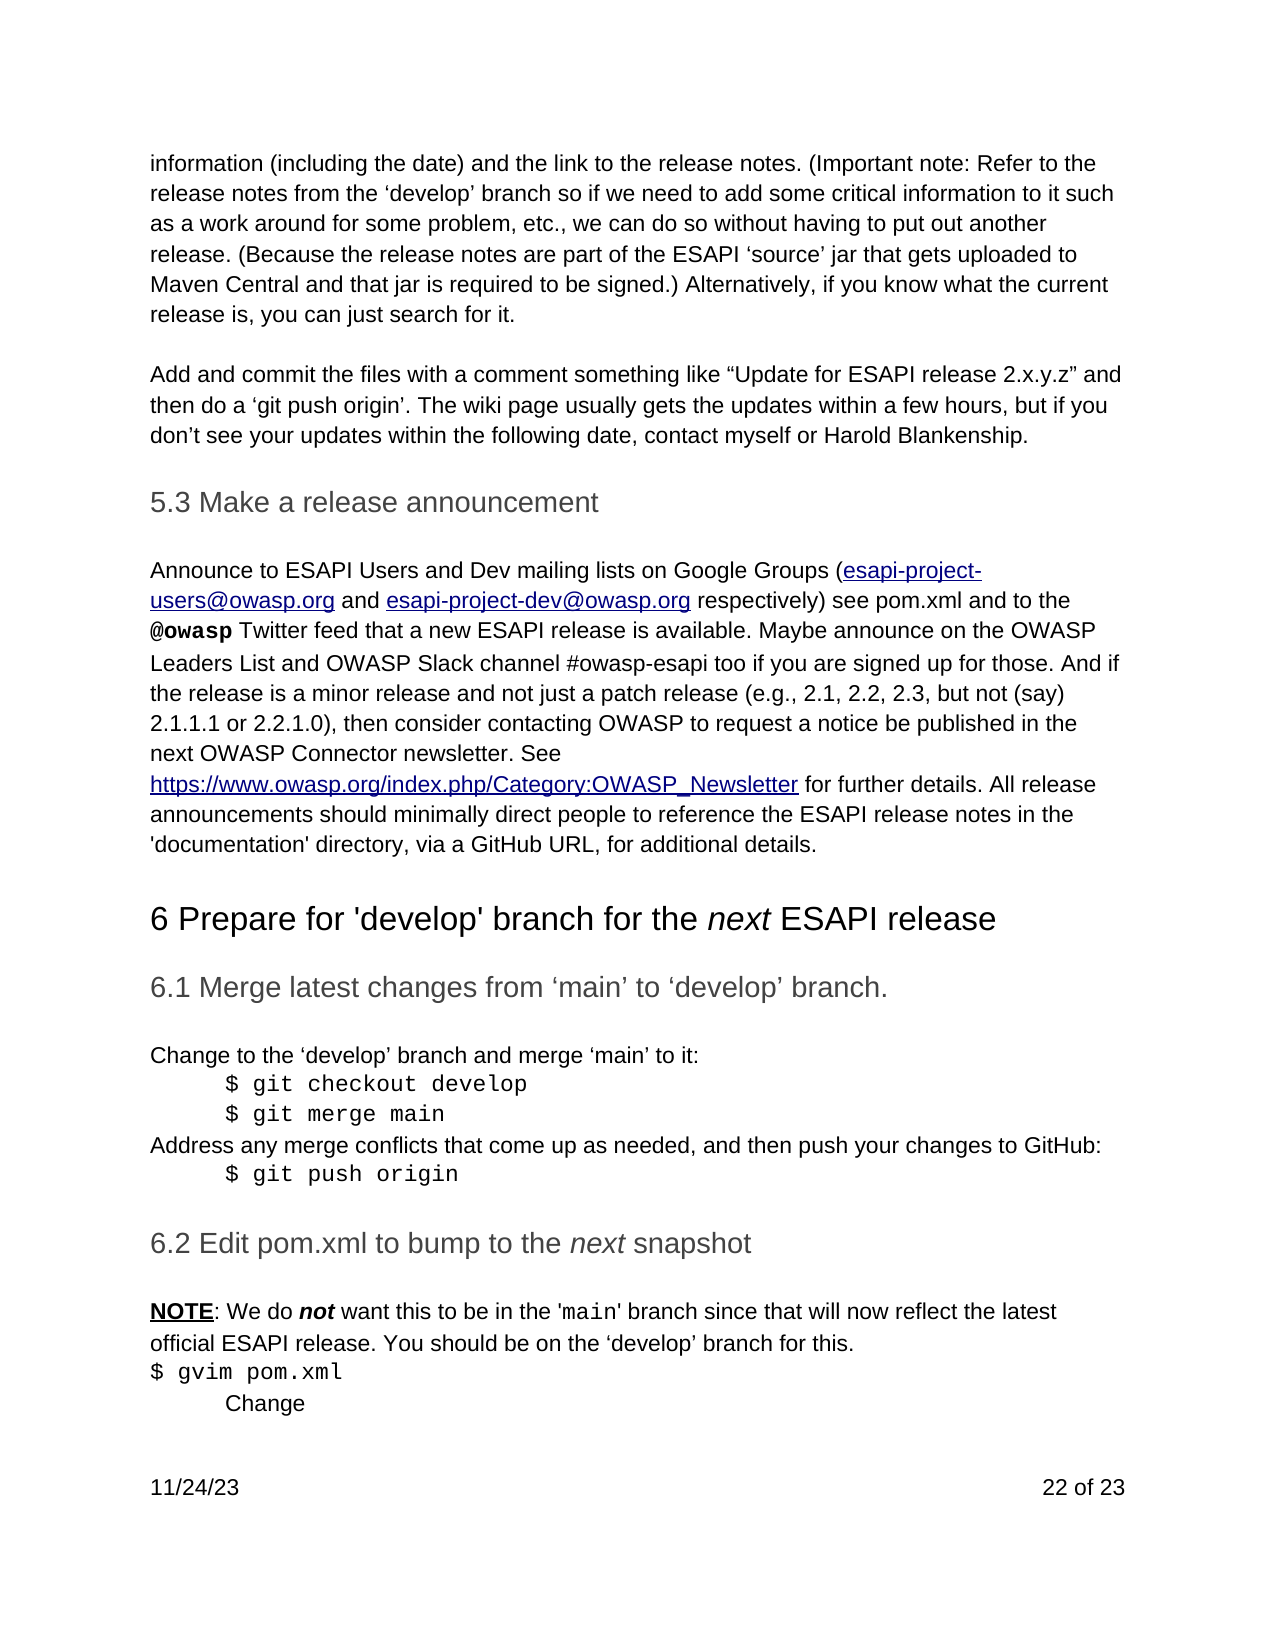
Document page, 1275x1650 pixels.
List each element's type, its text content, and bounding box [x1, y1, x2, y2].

subtitle Prepare for 'develop' branch for the next ESAPI release [150, 899, 1125, 937]
subtitle Make a release announcement [150, 485, 1125, 519]
text NOTE: We do not want this to be in the 'main' branch since that will now reflect the latest official ESAPI release. You should be on the ‘develop’ branch for this. [150, 1298, 1125, 1356]
text $ git merge main [225, 1102, 1125, 1128]
text Change to the ‘develop’ branch and merge ‘main’ to it: [150, 1042, 1125, 1069]
text Add and commit the files with a comment something like “Update for ESAPI release 2.x.y.z” and then do a ‘git push origin’. The wiki page usually gets the updates within a few hours, but if you don’t see your updates within the following date, contact myself or Harold Blankenship. [150, 361, 1125, 448]
subtitle Edit pom.xml to bump to the next snapshot [150, 1226, 1125, 1259]
subtitle Merge latest changes from ‘main’ to ‘develop’ branch. [150, 970, 1125, 1004]
text information (including the date) and the link to the release notes. (Important note: Refer to the release notes from the ‘develop’ branch so if we need to add some critical information to it such as a work around for some problem, etc., we can do so without having to put out another release. (Because the release notes are part of the ESAPI ‘source’ jar that gets uploaded to Maven Central and that jar is required to be signed.) Alternatively, if you know what the current release is, you can just search for it. [150, 150, 1125, 327]
text Announce to ESAPI Users and Dev mailing lists on Google Groups (esapi-project-users@owasp.org and esapi-project-dev@owasp.org respectively) see pom.xml and to the @owasp Twitter feed that a new ESAPI release is available. Maybe announce on the OWASP Leaders List and OWASP Slack channel #owasp-esapi too if you are signed up for those. And if the release is a minor release and not just a patch release (e.g., 2.1, 2.2, 2.3, but not (say) 2.1.1.1 or 2.2.1.0), then consider contacting OWASP to request a notice be published in the next OWASP Connector newsletter. See https://www.owasp.org/index.php/Category:OWASP_Newsletter for further details. All release announcements should minimally direct people to reference the ESAPI release notes in the 'documentation' directory, via a GitHub URL, for additional details. [150, 557, 1125, 857]
text $ gvim pom.xml [150, 1360, 1125, 1386]
text $ git checkout develop [225, 1073, 1125, 1099]
text Change [225, 1390, 1125, 1416]
text Address any merge conflicts that come up as needed, and then push your changes to GitHub: [150, 1132, 1125, 1159]
text $ git push origin [225, 1162, 1125, 1188]
